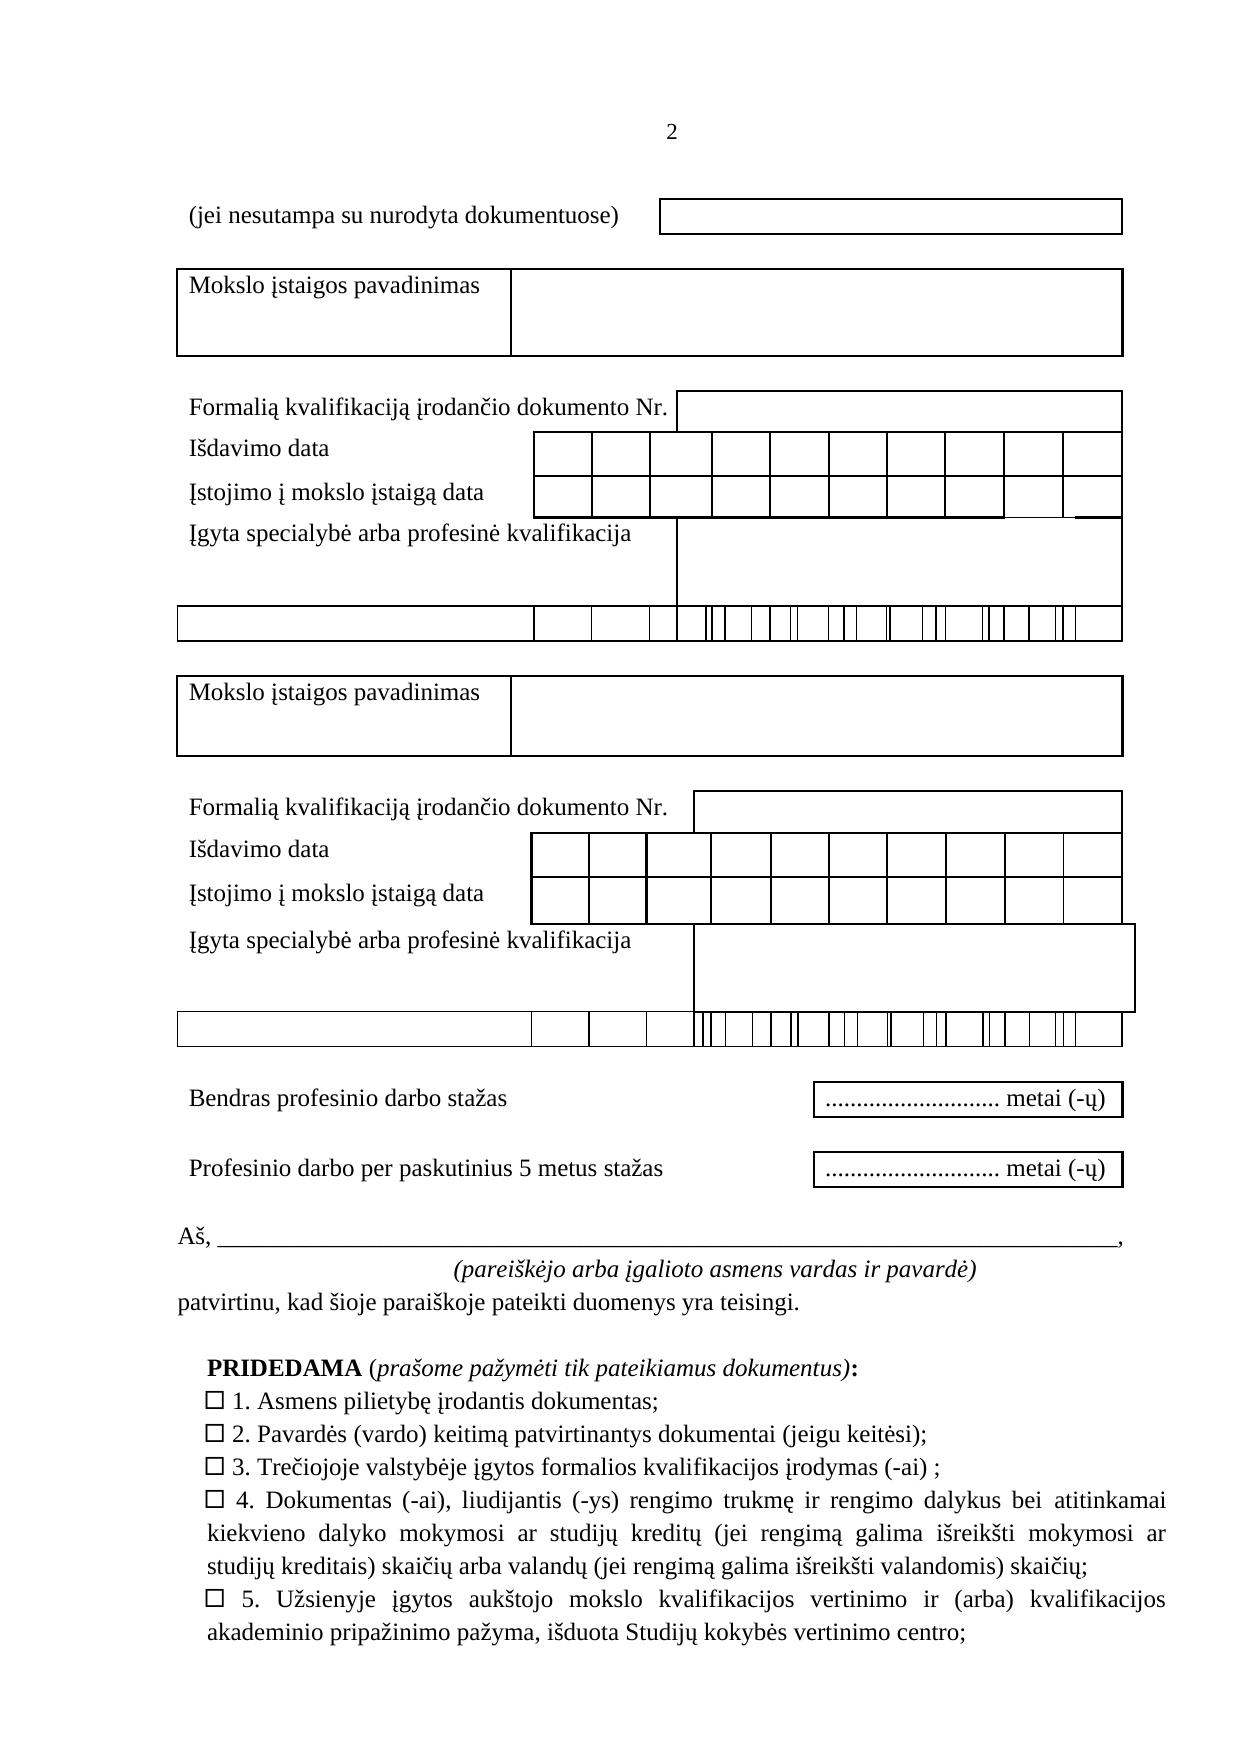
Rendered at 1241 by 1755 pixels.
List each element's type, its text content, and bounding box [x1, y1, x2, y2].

table_cell Išdavimo data [177, 431, 533, 475]
table_header [512, 270, 1121, 355]
table_cell [771, 433, 828, 475]
table_cell [830, 477, 886, 516]
table_cell [712, 1013, 725, 1046]
table_cell [891, 607, 922, 640]
text  5. Užsienyje įgytos aukštojo mokslo kvalifikacijos vertinimo ir (arba) kvalifikacijos akademinio pripažinimo pažyma, išduota Studijų kokybės vertinimo centro; [203, 1584, 1167, 1646]
table_cell [771, 607, 790, 640]
table_cell [903, 925, 949, 1011]
table_cell [590, 834, 645, 876]
table_cell [888, 834, 945, 876]
table_cell [726, 1013, 752, 1046]
table_cell [792, 1013, 797, 1046]
table_cell [923, 607, 935, 640]
text pridedama (prašome pažymėti tik pateikiamus dokumentus): [177, 1353, 1167, 1382]
table_cell [1064, 834, 1121, 876]
table_cell [1029, 518, 1075, 605]
table_cell [590, 878, 645, 923]
table_cell Įgyta specialybė arba profesinė kvalifikacija [177, 923, 693, 1011]
table_cell [1056, 1013, 1063, 1046]
table_cell [753, 1013, 770, 1046]
table_cell [535, 433, 591, 475]
table_cell [765, 925, 811, 1011]
table_cell [678, 607, 705, 640]
table_cell Įstojimo į mokslo įstaigą data [177, 876, 530, 923]
table_cell [648, 834, 710, 876]
table_header Mokslo įstaigos pavadinimas [178, 677, 510, 755]
table_cell [844, 519, 890, 605]
table_cell [713, 477, 769, 516]
table_cell [1006, 1013, 1029, 1046]
table_cell Įstojimo į mokslo įstaigą data [177, 475, 533, 516]
table_cell [695, 925, 719, 1011]
table_cell [712, 834, 770, 876]
table_cell Įgyta specialybė arba profesinė kvalifikacija [177, 516, 676, 605]
table_cell [990, 1013, 1004, 1046]
table_cell [830, 1013, 844, 1046]
table_cell [713, 433, 769, 475]
table_header Bendras profesinio darbo stažas [177, 1081, 813, 1116]
table_cell [1056, 607, 1062, 640]
table_cell [858, 1013, 887, 1046]
table_cell [947, 1013, 982, 1046]
table_cell [984, 1013, 989, 1046]
text  4. Dokumentas (-ai), liudijantis (-ys) rengimo trukmę ir rengimo dalykus bei atitinkamai kiekvieno dalyko mokymosi ar studijų kreditų (jei rengimą galima išreikšti mokymosi ar studijų kreditais) skaičių arba valandų (jei rengimą galima išreikšti valandomis) skaičių; [203, 1485, 1167, 1580]
table_cell [1042, 925, 1088, 1011]
table_cell [178, 607, 533, 640]
table_header [512, 677, 1121, 755]
table_cell [830, 433, 886, 475]
table_cell [707, 607, 711, 640]
table_cell [1064, 878, 1121, 923]
table_cell Profesinio darbo per paskutinius 5 metus stažas [177, 1151, 813, 1186]
table_cell [830, 834, 886, 876]
text (pareiškėjo arba įgalioto asmens vardas ir pavardė) [277, 1254, 1167, 1283]
table_cell [830, 878, 886, 923]
table_cell [937, 607, 945, 640]
table_cell [798, 607, 828, 640]
table_cell [946, 433, 1003, 475]
text Aš, ________________________________________________________________________, [177, 1221, 1167, 1250]
table_cell [706, 519, 752, 605]
table_cell [695, 1013, 702, 1046]
table_cell [720, 925, 765, 1011]
table_cell [1123, 832, 1135, 876]
table_cell [983, 518, 1029, 605]
text  2. Pavardės (vardo) keitimą patvirtinantys dokumentai (jeigu keitėsi); [203, 1419, 1167, 1448]
table_cell [1006, 834, 1063, 876]
table_cell [592, 607, 649, 640]
table_cell [1030, 1013, 1055, 1046]
table_cell [791, 607, 797, 640]
text patvirtinu, kad šioje paraiškoje pateikti duomenys yra teisingi. [177, 1287, 1167, 1316]
table_cell [178, 1012, 531, 1046]
table_header [661, 200, 1121, 233]
table_cell [678, 519, 706, 605]
table_cell [1030, 607, 1055, 640]
table_cell [533, 834, 588, 876]
table_cell [1064, 477, 1121, 516]
table_cell [648, 878, 710, 923]
table_cell [752, 519, 797, 605]
table_cell [1076, 1013, 1121, 1046]
table_cell [1075, 519, 1121, 605]
table_header Formalią kvalifikaciją įrodančio dokumento Nr. [177, 390, 676, 431]
table_cell [712, 878, 770, 923]
table_cell [890, 519, 936, 605]
table_header (jei nesutampa su nurodyta dokumentuose) [177, 198, 659, 233]
table_cell [713, 607, 724, 640]
table_cell [1005, 607, 1028, 640]
table_cell [1123, 876, 1135, 923]
table_cell [1076, 607, 1121, 640]
table_header ............................ metai (-ų) [815, 1083, 1121, 1116]
table_cell [1064, 433, 1121, 475]
table_cell Išdavimo data [177, 832, 530, 876]
table_cell [829, 607, 843, 640]
table_cell [892, 1013, 923, 1046]
table_cell [771, 477, 828, 516]
table_cell [937, 1013, 945, 1046]
table_cell [1005, 477, 1062, 516]
table_cell [1123, 1013, 1135, 1046]
table_cell [946, 477, 1003, 516]
table_cell [949, 925, 995, 1011]
table_cell [726, 607, 751, 640]
table_cell [533, 878, 588, 923]
table_cell [647, 1012, 693, 1046]
table_cell [651, 433, 711, 475]
table_header Mokslo įstaigos pavadinimas [178, 270, 510, 355]
table_cell [772, 834, 828, 876]
table_cell [936, 519, 982, 605]
text  3. Trečiojoje valstybėje įgytos formalios kvalifikacijos įrodymas (-ai) ; [203, 1452, 1167, 1481]
table_header [678, 392, 1121, 431]
table_cell [1006, 878, 1063, 923]
table_cell [590, 1012, 646, 1046]
table_cell [177, 1116, 1122, 1151]
table_cell [532, 1012, 588, 1046]
table_cell [593, 477, 649, 516]
table_cell [772, 878, 828, 923]
table_cell [845, 607, 856, 640]
table_cell [947, 834, 1004, 876]
table_cell [857, 607, 886, 640]
table_cell [888, 477, 944, 516]
table_cell [1064, 607, 1075, 640]
table_cell [947, 878, 1004, 923]
table_cell [650, 607, 676, 640]
table_cell [772, 1013, 790, 1046]
table_cell [983, 607, 988, 640]
table_cell [535, 607, 591, 640]
table_cell [990, 607, 1003, 640]
table_cell [704, 1013, 710, 1046]
table_cell [651, 477, 711, 516]
table_cell [1088, 925, 1134, 1011]
table_cell ............................ metai (-ų) [815, 1153, 1121, 1186]
table_cell [1005, 433, 1062, 475]
table_cell [995, 925, 1042, 1011]
table_cell [798, 519, 844, 605]
table_cell [857, 925, 903, 1011]
table_header Formalią kvalifikaciją įrodančio dokumento Nr. [177, 790, 693, 832]
table_cell [888, 433, 944, 475]
table_header [695, 792, 1121, 832]
table_cell [811, 925, 857, 1011]
table_cell [924, 1013, 936, 1046]
table_cell [535, 477, 591, 516]
table_cell [752, 607, 769, 640]
table_cell [593, 433, 649, 475]
table_cell [845, 1013, 857, 1046]
table_cell [799, 1013, 828, 1046]
table_cell [1064, 1013, 1075, 1046]
table_cell [888, 878, 945, 923]
text  1. Asmens pilietybę įrodantis dokumentas; [203, 1386, 1167, 1415]
table_header [1123, 790, 1135, 832]
table_cell [946, 607, 982, 640]
